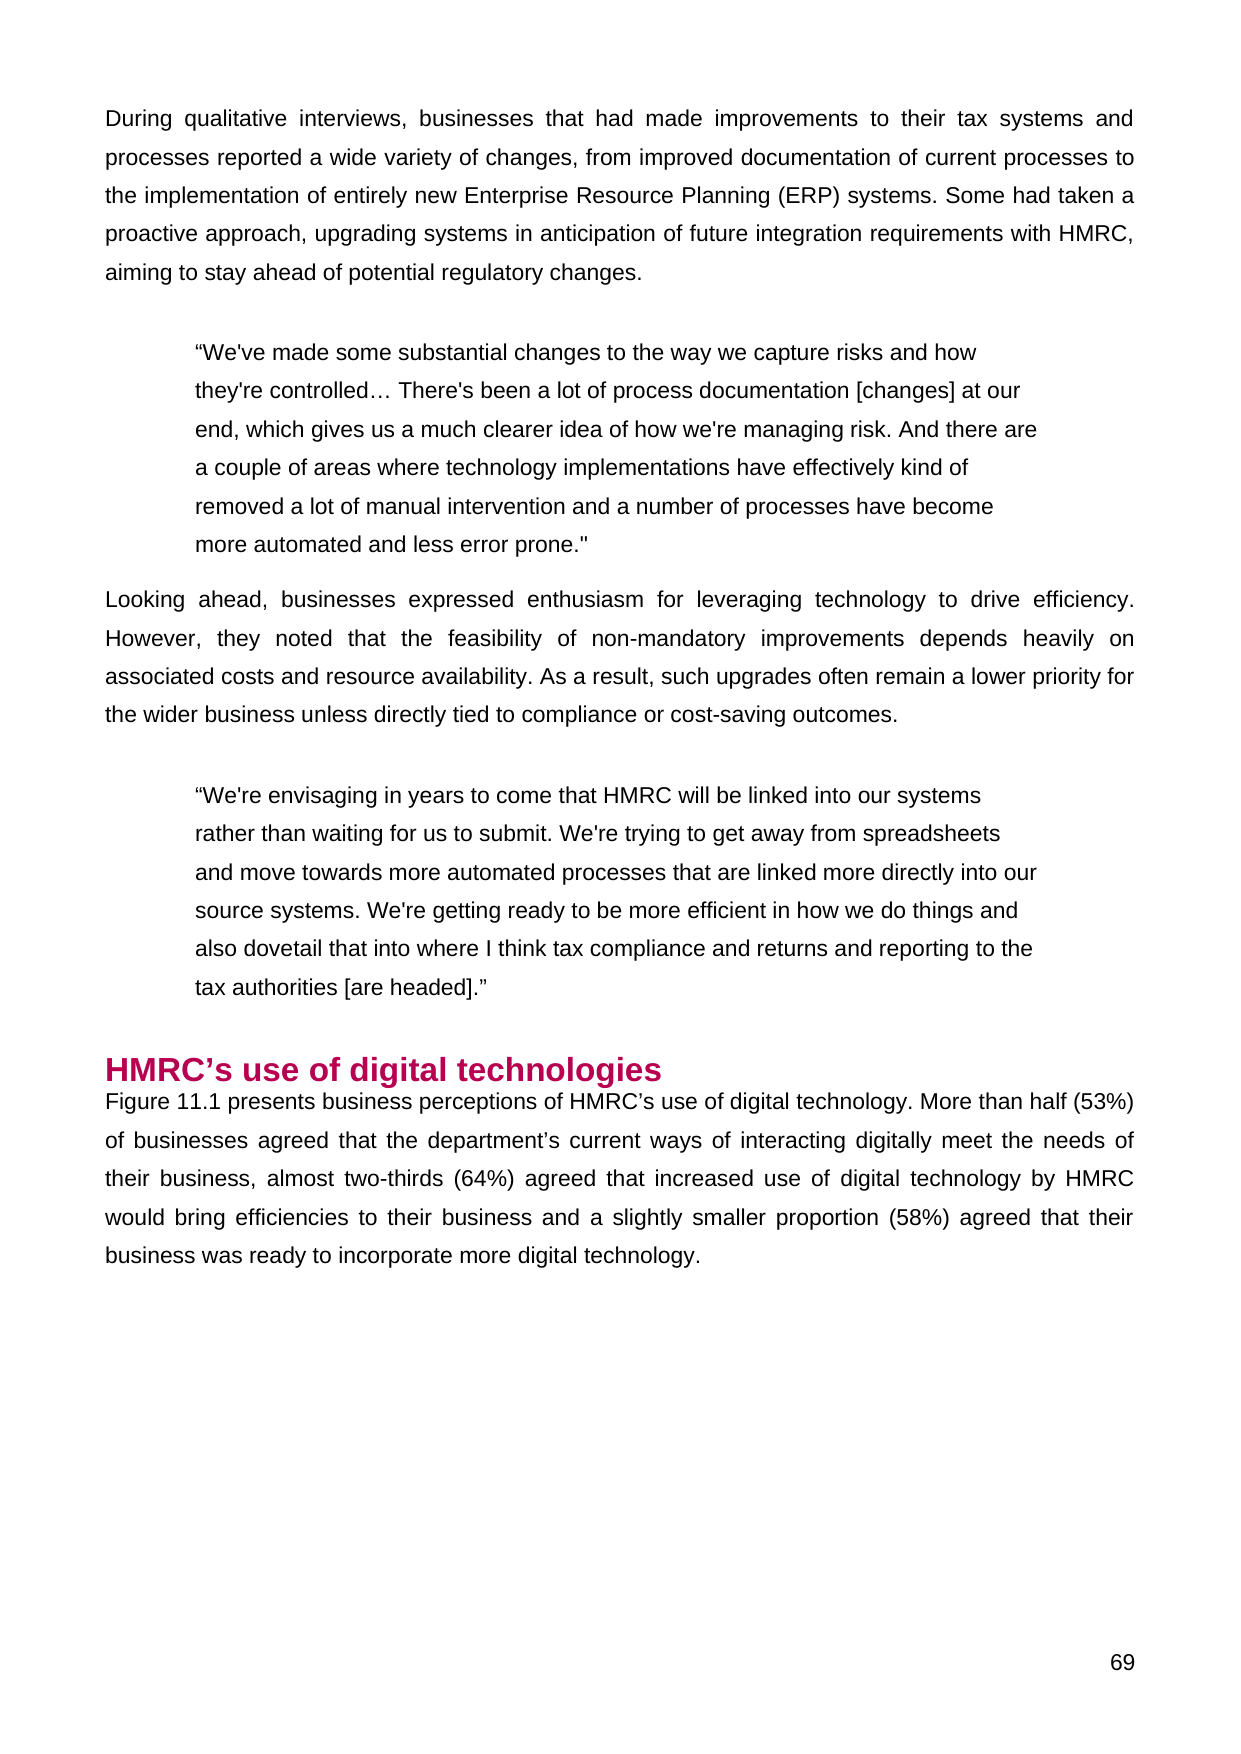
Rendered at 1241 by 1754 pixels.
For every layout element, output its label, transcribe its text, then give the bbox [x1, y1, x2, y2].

text During qualitative interviews, businesses that had made improvements to their tax systems and processes reported a wide variety of changes, from improved documentation of current processes to the implementation of entirely new Enterprise Resource Planning (ERP) systems. Some had taken a proactive approach, upgrading systems in anticipation of future integration requirements with HMRC, aiming to stay ahead of potential regulatory changes. [105, 105, 1135, 292]
text “We're envisaging in years to come that HMRC will be linked into our systems rather than waiting for us to submit. We're trying to get away from spreadsheets and move towards more automated processes that are linked more directly into our source systems. We're getting ready to be more efficient in how we do things and also dovetail that into where I think tax compliance and returns and reporting to the tax authorities [are headed].” [195, 782, 1045, 1007]
subtitle HMRC’s use of digital technologies [105, 1050, 1135, 1088]
text “We've made some substantial changes to the way we capture risks and how they're controlled… There's been a lot of process documentation [changes] at our end, which gives us a much clearer idea of how we're managing risk. And there are a couple of areas where technology implementations have effectively kind of removed a lot of manual intervention and a number of processes have become more automated and less error prone." [195, 339, 1045, 564]
text Figure 11.1 presents business perceptions of HMRC’s use of digital technology. More than half (53%) of businesses agreed that the department’s current ways of interacting digitally meet the needs of their business, almost two-thirds (64%) agreed that increased use of digital technology by HMRC would bring efficiencies to their business and a slightly smaller proportion (58%) agreed that their business was ready to incorporate more digital technology. [105, 1088, 1135, 1275]
text Looking ahead, businesses expressed enthusiasm for leveraging technology to drive efficiency. However, they noted that the feasibility of non-mandatory improvements depends heavily on associated costs and resource availability. As a result, such upgrades often remain a lower priority for the wider business unless directly tied to compliance or cost-saving outcomes. [105, 586, 1135, 735]
